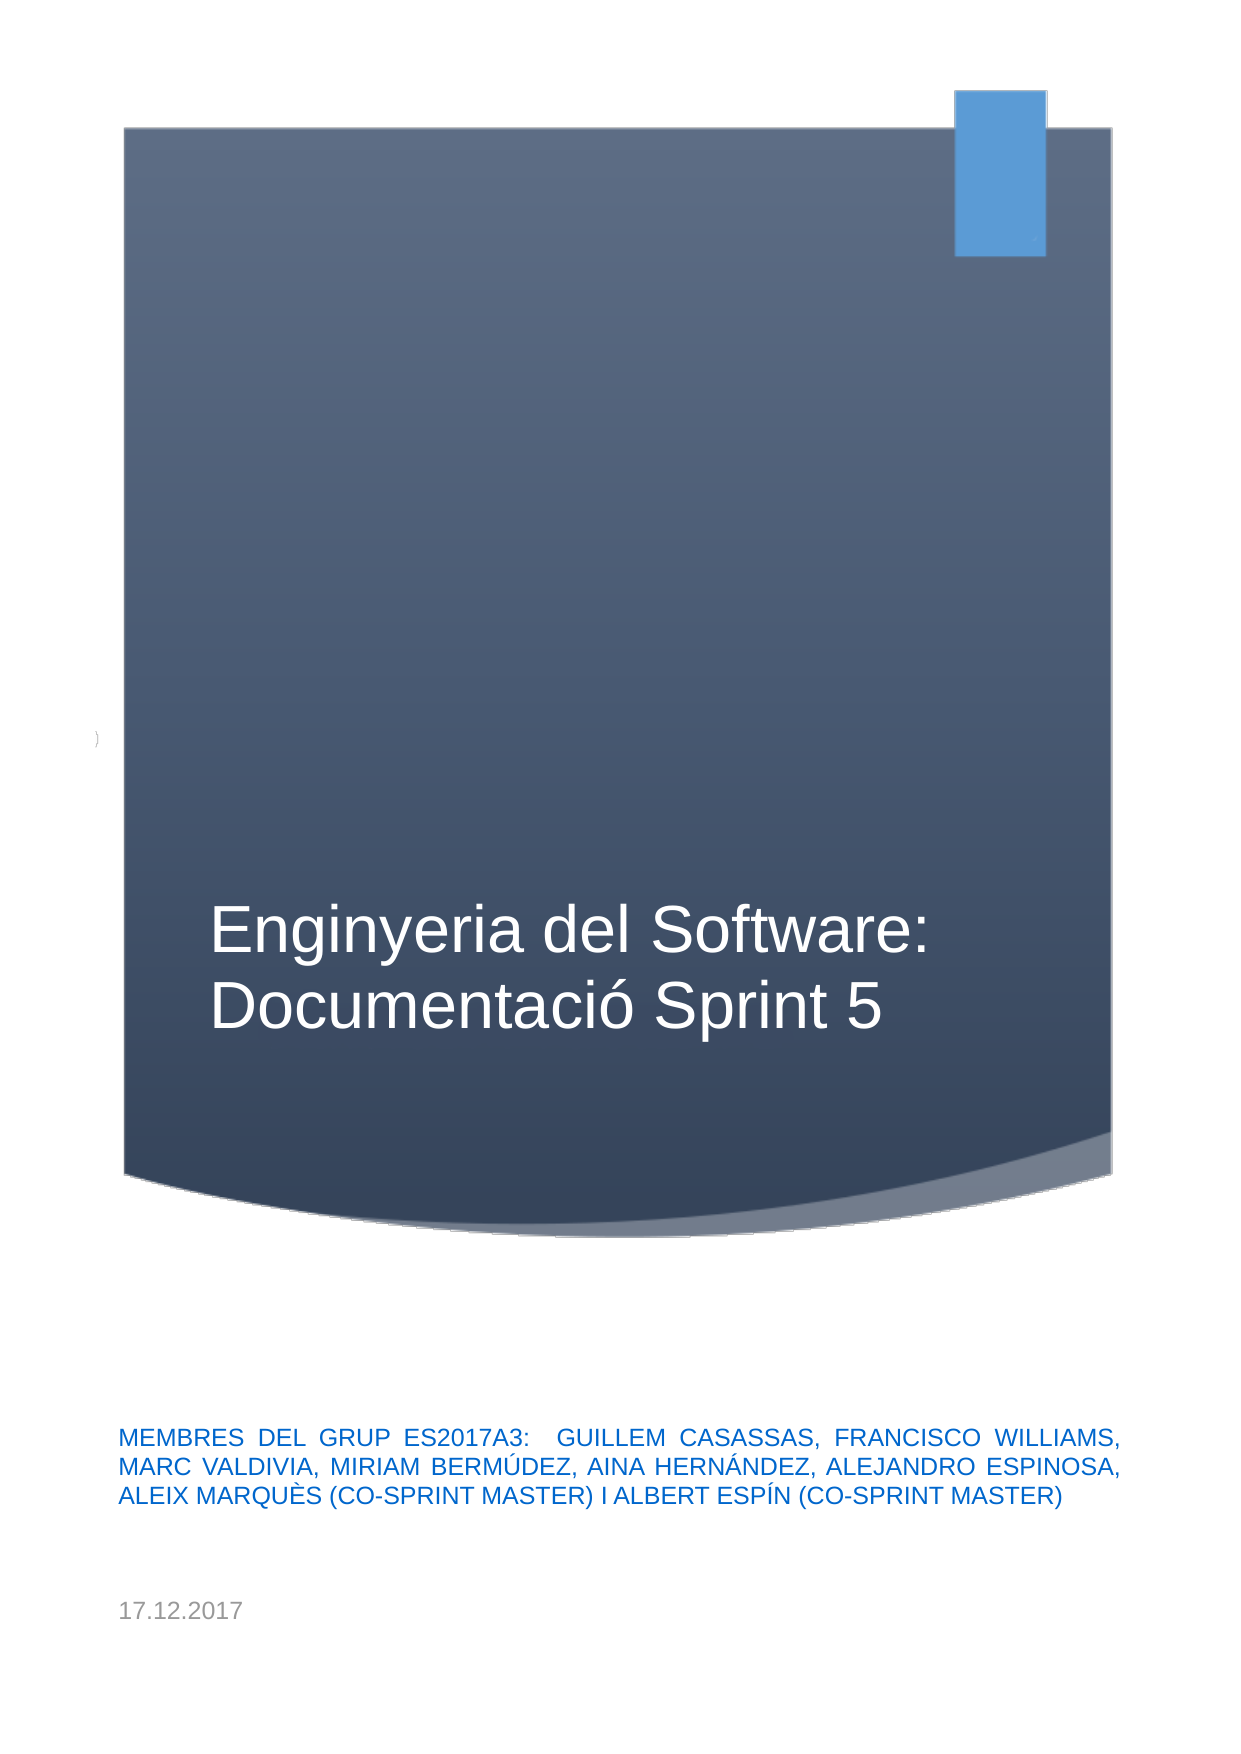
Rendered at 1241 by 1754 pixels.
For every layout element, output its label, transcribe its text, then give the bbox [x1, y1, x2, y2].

picture [95, 60, 1145, 1309]
text 17.12.2017 [118, 1596, 1122, 1624]
text MEMBRES DEL GRUP ES2017A3: GUILLEM CASASSAS, FRANCISCO WILLIAMS, MARC VALDIVIA, MIRIAM BERMÚDEZ, AINA HERNÁNDEZ, ALEJANDRO ESPINOSA, ALEIX MARQUÈS (CO-SPRINT MASTER) I ALBERT ESPÍN (CO-SPRINT MASTER) [118, 1423, 1122, 1509]
